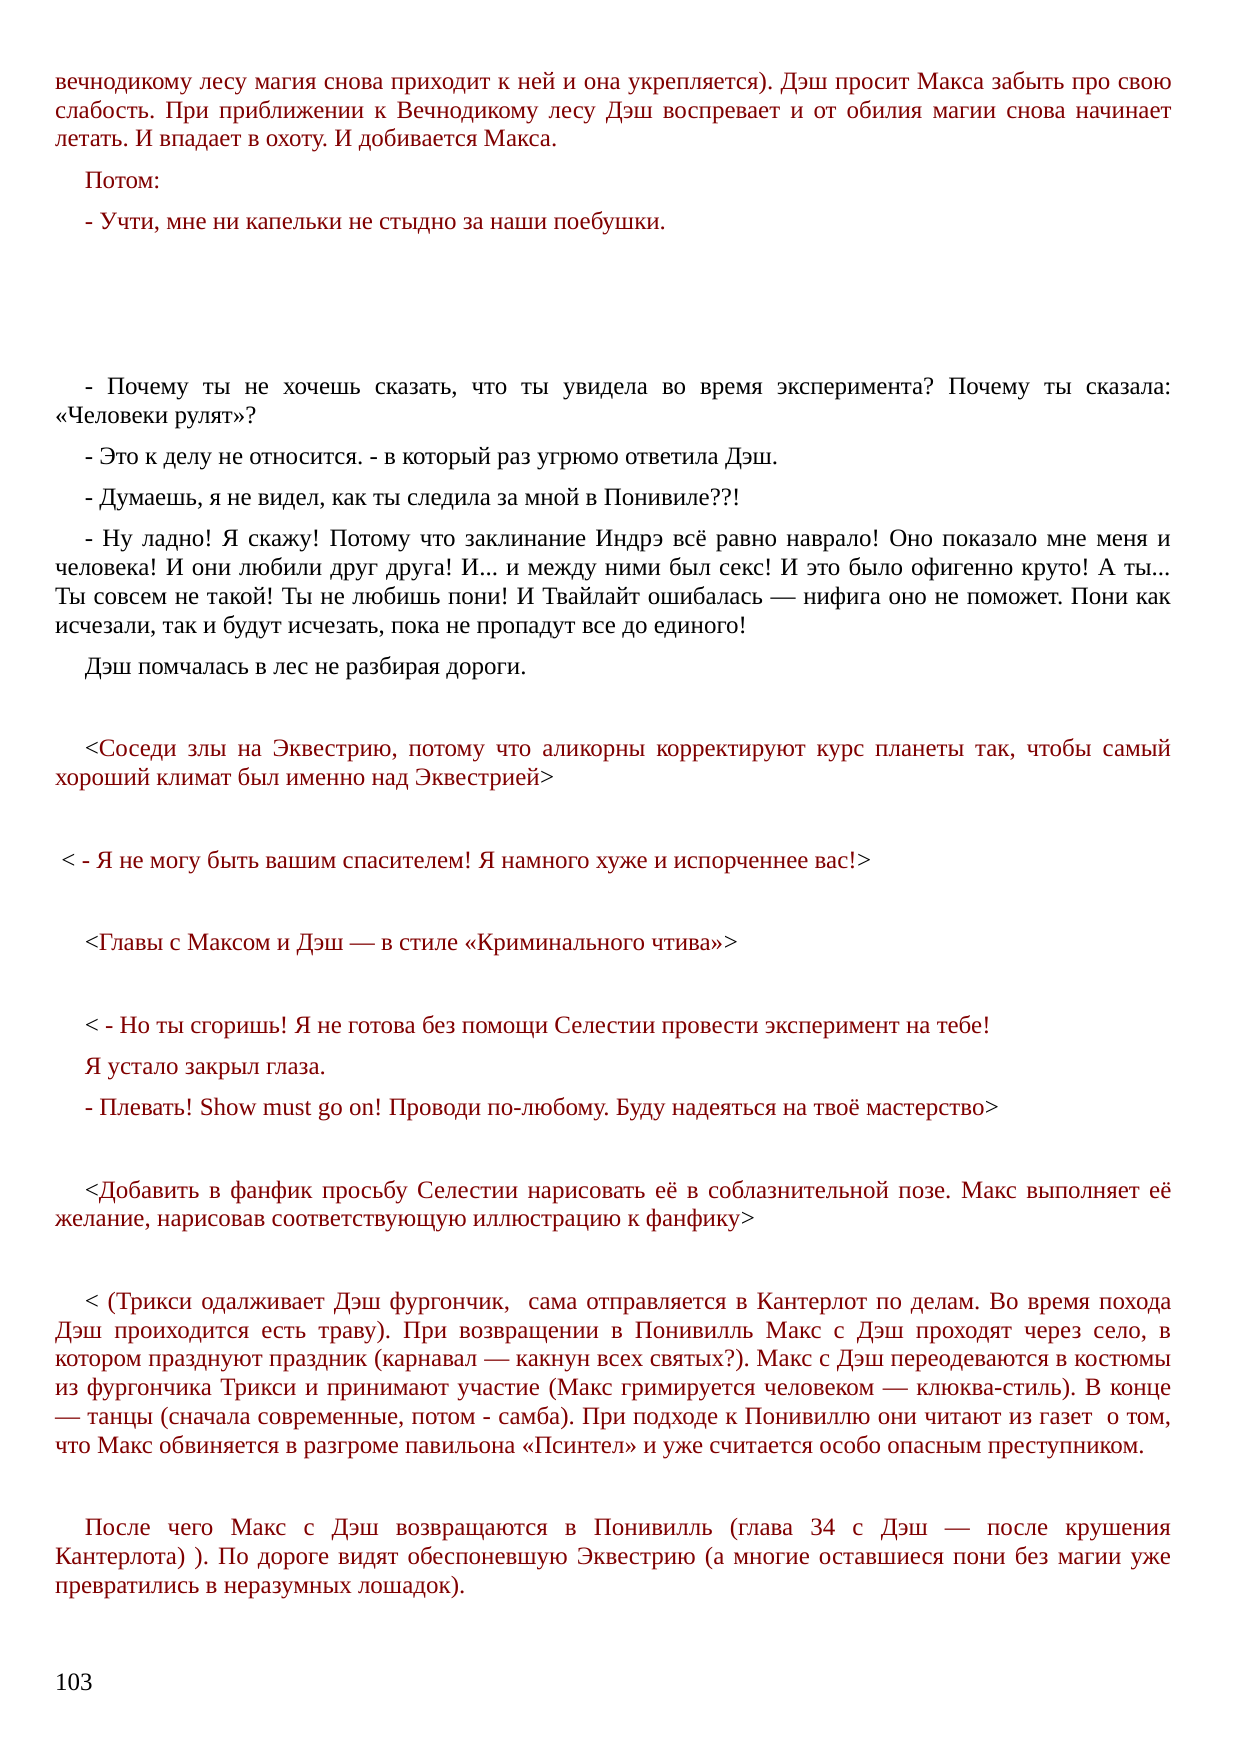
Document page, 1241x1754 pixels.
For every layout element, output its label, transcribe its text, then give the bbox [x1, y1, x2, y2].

text <Главы с Максом и Дэш — в стиле «Криминального чтива»> [55, 927, 1173, 956]
text - Это к делу не относится. - в который раз угрюмо ответила Дэш. [55, 441, 1173, 470]
text <Добавить в фанфик просьбу Селестии нарисовать её в соблазнительной позе. Макс выполняет её желание, нарисовав соответствующую иллюстрацию к фанфику> [55, 1175, 1173, 1232]
text - Почему ты не хочешь сказать, что ты увидела во время эксперимента? Почему ты сказала: «Человеки рулят»? [55, 371, 1173, 428]
text - Ну ладно! Я скажу! Потому что заклинание Индрэ всё равно наврало! Оно показало мне меня и человека! И они любили друг друга! И... и между ними был секс! И это было офигенно круто! А ты... Ты совсем не такой! Ты не любишь пони! И Твайлайт ошибалась — нифига оно не поможет. Пони как исчезали, так и будут исчезать, пока не пропадут все до единого! [55, 523, 1173, 638]
text - Учти, мне ни капельки не стыдно за наши поебушки. [55, 206, 1173, 235]
text вечнодикому лесу магия снова приходит к ней и она укрепляется). Дэш просит Макса забыть про свою слабость. При приближении к Вечнодикому лесу Дэш воспревает и от обилия магии снова начинает летать. И впадает в охоту. И добивается Макса. [55, 66, 1173, 152]
text <Соседи злы на Эквестрию, потому что аликорны корректируют курс планеты так, чтобы самый хороший климат был именно над Эквестрией> [55, 733, 1173, 791]
text < - Я не могу быть вашим спасителем! Я намного хуже и испорченнее вас!> [55, 845, 1173, 873]
text После чего Макс с Дэш возвращаются в Понивилль (глава 34 с Дэш — после крушения Кантерлота) ). По дороге видят обеспоневшую Эквестрию (а многие оставшиеся пони без магии уже превратились в неразумных лошадок). [55, 1512, 1173, 1598]
text - Плевать! Show must go on! Проводи по-любому. Буду надеяться на твоё мастерство> [55, 1092, 1173, 1121]
text Я устало закрыл глаза. [55, 1051, 1173, 1080]
text < (Трикси одалживает Дэш фургончик, сама отправляется в Кантерлот по делам. Во время похода Дэш проиходится есть траву). При возвращении в Понивилль Макс с Дэш проходят через село, в котором празднуют праздник (карнавал — какнун всех святых?). Макс с Дэш переодеваются в костюмы из фургончика Трикси и принимают участие (Макс гримируется человеком — клюква-стиль). В конце — танцы (сначала современные, потом - самба). При подходе к Понивиллю они читают из газет о том, что Макс обвиняется в разгроме павильона «Псинтел» и уже считается особо опасным преступником. [55, 1286, 1173, 1458]
text < - Но ты сгоришь! Я не готова без помощи Селестии провести эксперимент на тебе! [55, 1010, 1173, 1038]
text Потом: [55, 165, 1173, 193]
text - Думаешь, я не видел, как ты следила за мной в Понивиле??! [55, 482, 1173, 511]
text Дэш помчалась в лес не разбирая дороги. [55, 651, 1173, 680]
